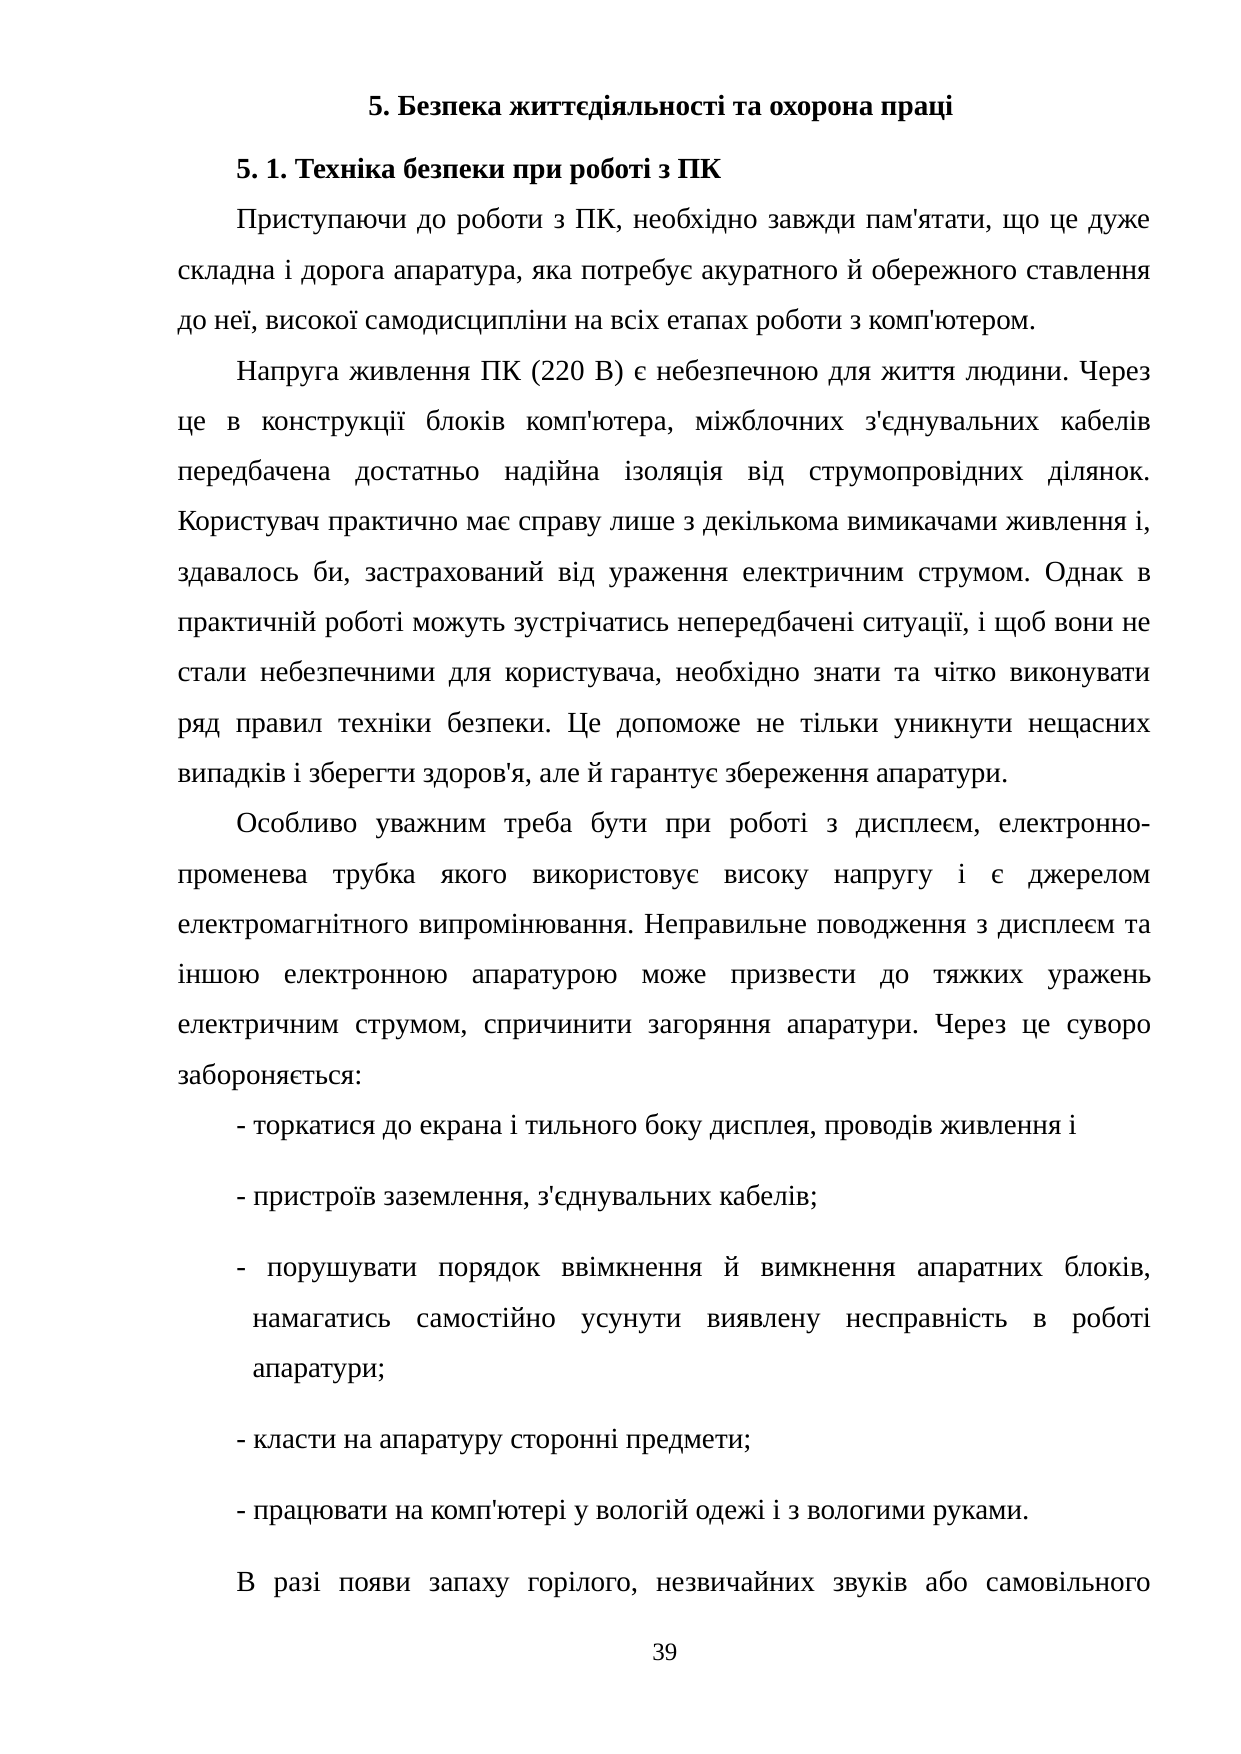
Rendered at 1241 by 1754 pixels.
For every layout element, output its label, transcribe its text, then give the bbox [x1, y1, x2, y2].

text Приступаючи до роботи з ПК, необхідно завжди пам'ятати, що це дуже складна і дорога апаратура, яка потребує акуратного й обережного ставлення до неї, високої самодисципліни на всіх етапах роботи з комп'ютером. [177, 202, 1152, 336]
text - пристроїв заземлення, з'єднувальних кабелів; [236, 1178, 1152, 1212]
text В разі появи запаху горілого, незвичайних звуків або самовільного [177, 1564, 1152, 1597]
text Особливо уважним треба бути при роботі з дисплеєм, електронно-променева трубка якого використовує високу напругу і є джерелом електромагнітного випромінювання. Неправильне поводження з дисплеєм та іншою електронною апаратурою може призвести до тяжких уражень електричним струмом, спричинити загоряння апаратури. Через це суворо забороняється: [177, 805, 1152, 1091]
text - працювати на комп'ютері у вологій одежі і з вологими руками. [236, 1492, 1152, 1526]
text - класти на апаратуру сторонні предмети; [236, 1421, 1152, 1455]
text 5. Безпека життєдіяльності та охорона праці [177, 88, 1152, 122]
text - порушувати порядок ввімкнення й вимкнення апаратних блоків, намагатись самостійно усунути виявлену несправність в роботі апаратури; [236, 1249, 1152, 1384]
text - торкатися до екрана і тильного боку дисплея, проводів живлення і [236, 1107, 1152, 1141]
text 5. 1. Техніка безпеки при роботі з ПК [177, 151, 1152, 185]
text Напруга живлення ПК (220 В) є небезпечною для життя людини. Через це в конструкції блоків комп'ютера, міжблочних з'єднувальних кабелів передбачена достатньо надійна ізоляція від струмопровідних ділянок. Користувач практично має справу лише з декількома вимикачами живлення і, здавалось би, застрахований від ураження електричним струмом. Однак в практичній роботі можуть зустрічатись непередбачені ситуації, і щоб вони не стали небезпечними для користувача, необхідно знати та чітко виконувати ряд правил техніки безпеки. Це допоможе не тільки уникнути нещасних випадків і зберегти здоров'я, але й гарантує збереження апаратури. [177, 353, 1152, 789]
